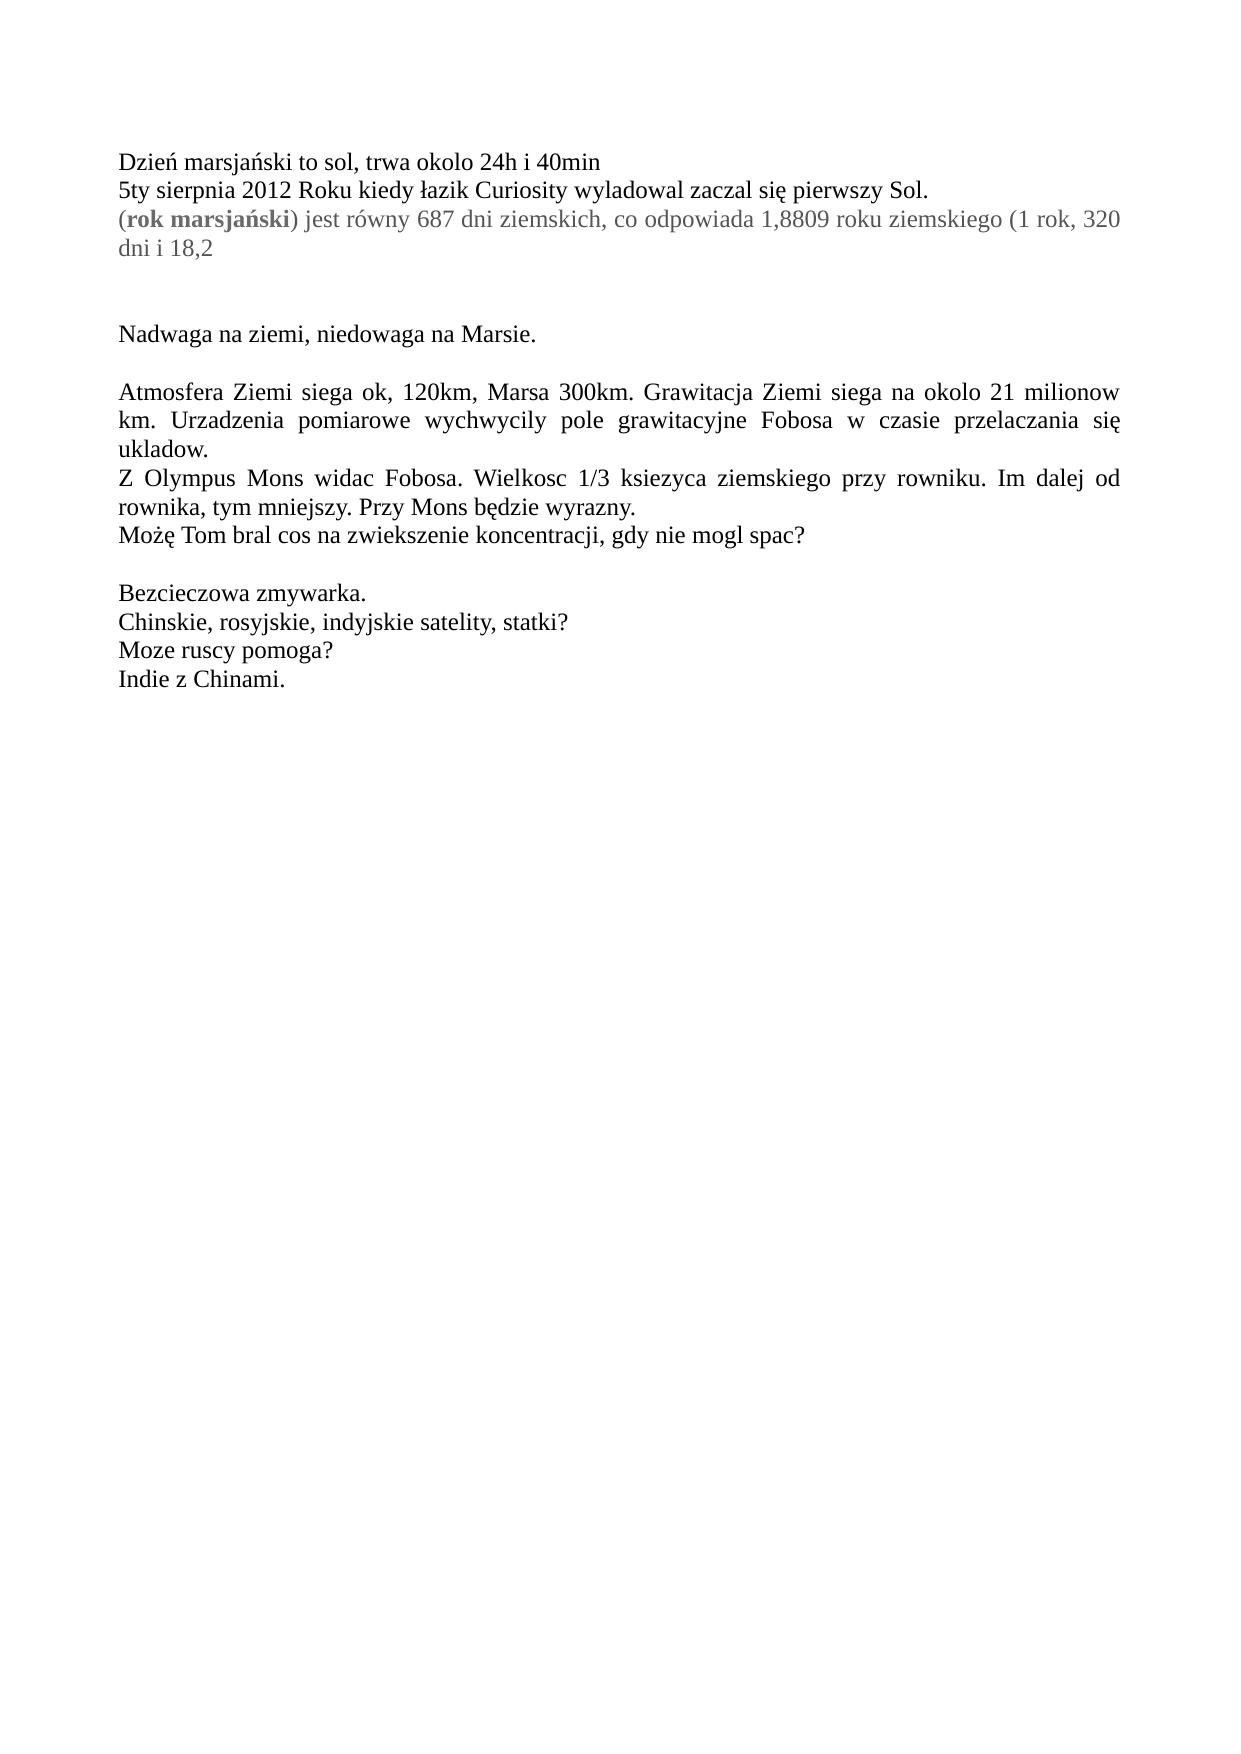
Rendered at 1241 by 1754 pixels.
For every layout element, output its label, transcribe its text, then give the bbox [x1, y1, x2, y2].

text Atmosfera Ziemi siega ok, 120km, Marsa 300km. Grawitacja Ziemi siega na okolo 21 milionow km. Urzadzenia pomiarowe wychwycily pole grawitacyjne Fobosa w czasie przelaczania się ukladow. [118, 377, 1122, 463]
text (rok marsjański) jest równy 687 dni ziemskich, co odpowiada 1,8809 roku ziemskiego (1 rok, 320 dni i 18,2 [118, 204, 1122, 262]
text Z Olympus Mons widac Fobosa. Wielkosc 1/3 ksiezyca ziemskiego przy rowniku. Im dalej od rownika, tym mniejszy. Przy Mons będzie wyrazny. [118, 463, 1122, 521]
text Indie z Chinami. [118, 664, 1122, 693]
text Bezcieczowa zmywarka. [118, 578, 1122, 607]
text Chinskie, rosyjskie, indyjskie satelity, statki? [118, 607, 1122, 636]
text Możę Tom bral cos na zwiekszenie koncentracji, gdy nie mogl spac? [118, 521, 1122, 549]
text Nadwaga na ziemi, niedowaga na Marsie. [118, 319, 1122, 348]
text 5ty sierpnia 2012 Roku kiedy łazik Curiosity wyladowal zaczal się pierwszy Sol. [118, 176, 1122, 204]
text Moze ruscy pomoga? [118, 636, 1122, 664]
text Dzień marsjański to sol, trwa okolo 24h i 40min [118, 147, 1122, 176]
